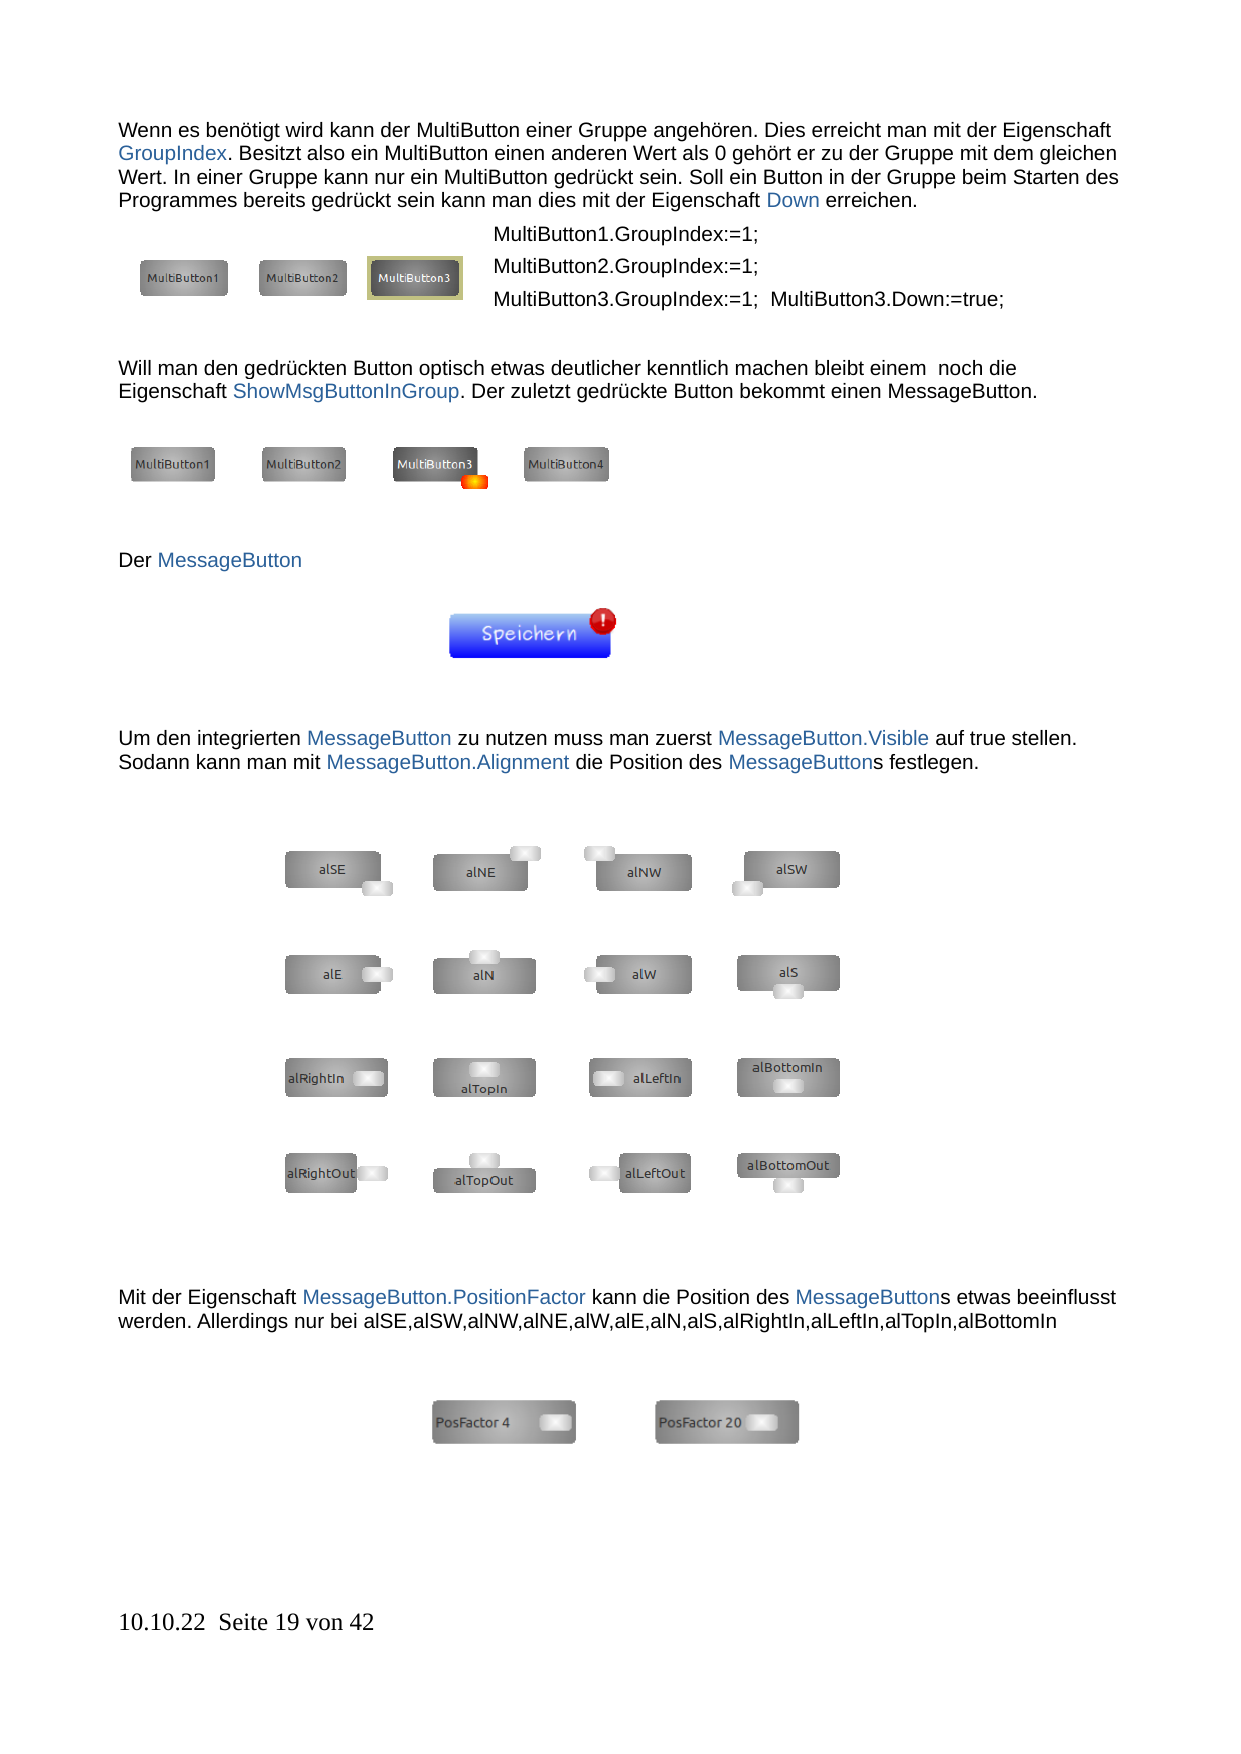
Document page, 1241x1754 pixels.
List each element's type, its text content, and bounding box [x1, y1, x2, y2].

picture [121, 431, 630, 507]
text Wenn es benötigt wird kann der MultiButton einer Gruppe angehören. Dies erreicht man mit der Eigenschaft GroupIndex. Besitzt also ein MultiButton einen anderen Wert als 0 gehört er zu der Gruppe mit dem gleichen Wert. In einer Gruppe kann nur ein MultiButton gedrückt sein. Soll ein Button in der Gruppe beim Starten des Programmes bereits gedrückt sein kann man dies mit der Eigenschaft Down erreichen. [118, 118, 1122, 213]
text MultiButton2.GroupIndex:=1; [483, 259, 1122, 277]
text Mit der Eigenschaft MessageButton.PositionFactor kann die Position des MessageButtons etwas beeinflusst werden. Allerdings nur bei alSE,alSW,alNW,alNE,alW,alE,alN,alS,alRightIn,alLeftIn,alTopIn,alBottomIn [118, 1286, 1122, 1333]
text MultiButton3.GroupIndex:=1; MultiButton3.Down:=true; [483, 292, 1122, 309]
picture [435, 596, 636, 678]
picture [268, 830, 868, 1220]
text Will man den gedrückten Button optisch etwas deutlicher kenntlich machen bleibt einem noch die Eigenschaft ShowMsgButtonInGroup. Der zuletzt gedrückte Button bekommt einen MessageButton. [118, 356, 1122, 404]
text MultiButton1.GroupIndex:=1; [118, 227, 1122, 245]
text Um den integrierten MessageButton zu nutzen muss man zuerst MessageButton.Visible auf true stellen. Sodann kann man mit MessageButton.Alignment die Position des MessageButtons festlegen. [118, 727, 1122, 774]
picture [124, 243, 483, 319]
picture [414, 1385, 826, 1458]
text Der MessageButton [118, 553, 1122, 571]
